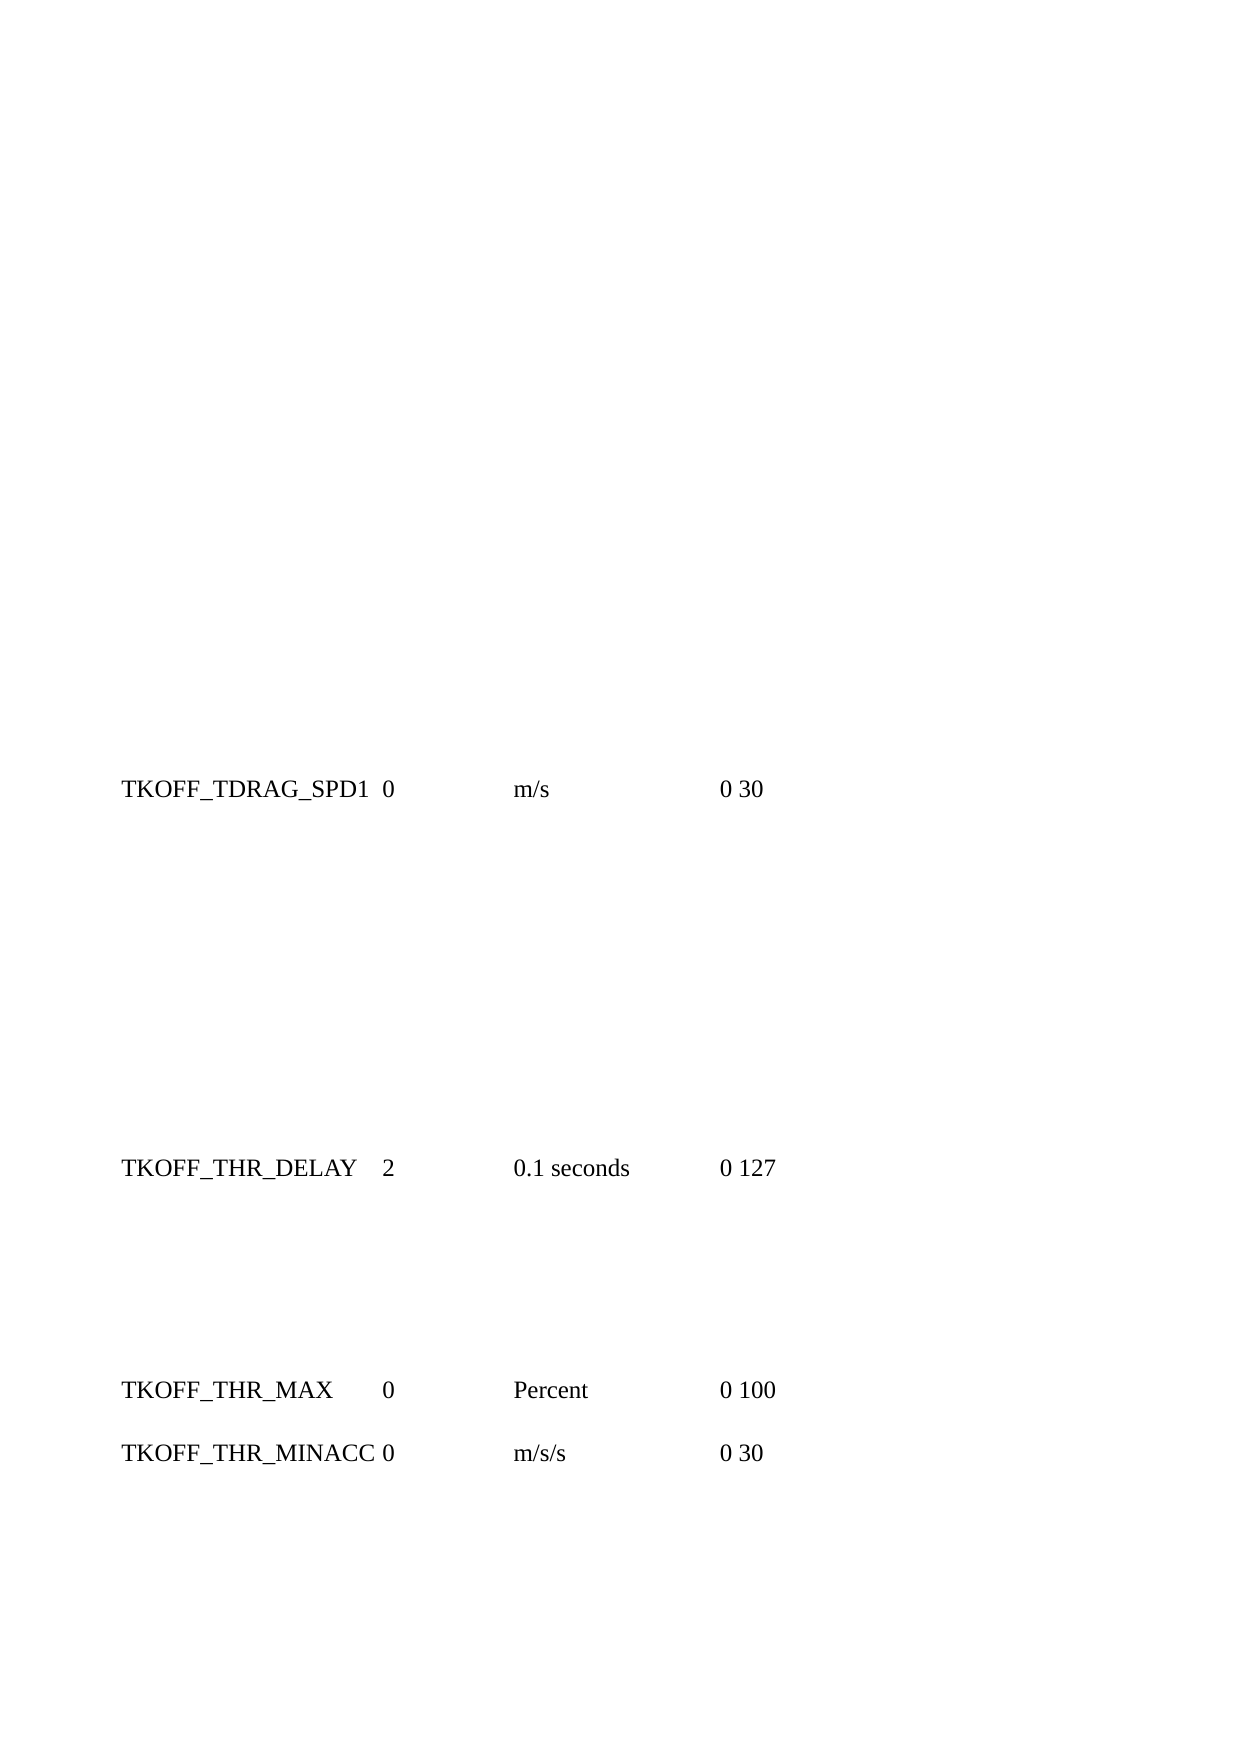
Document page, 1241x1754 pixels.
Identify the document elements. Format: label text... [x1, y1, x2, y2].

table_cell 0 [379, 584, 510, 992]
table_cell m/s [510, 584, 717, 992]
table_cell 0 [379, 1435, 510, 1613]
table_cell [510, 118, 717, 584]
table_cell 0 100 [717, 1343, 1240, 1435]
table_cell [717, 118, 1240, 584]
table_cell 0 127 [717, 992, 1240, 1343]
table_cell m/s/s [510, 1435, 717, 1613]
table_cell TKOFF_THR_MAX [118, 1343, 379, 1435]
table_cell 0 30 [717, 584, 1240, 992]
table_cell 2 [379, 992, 510, 1343]
table_cell [379, 118, 510, 584]
table_cell 0 [379, 1343, 510, 1435]
table_cell TKOFF_TDRAG_SPD1 [118, 584, 379, 992]
table_cell Percent [510, 1343, 717, 1435]
table_cell [118, 118, 379, 584]
table_cell TKOFF_THR_MINACC [118, 1435, 379, 1613]
table_cell TKOFF_THR_DELAY [118, 992, 379, 1343]
table_cell 0 30 [717, 1435, 1240, 1613]
table_cell 0.1 seconds [510, 992, 717, 1343]
